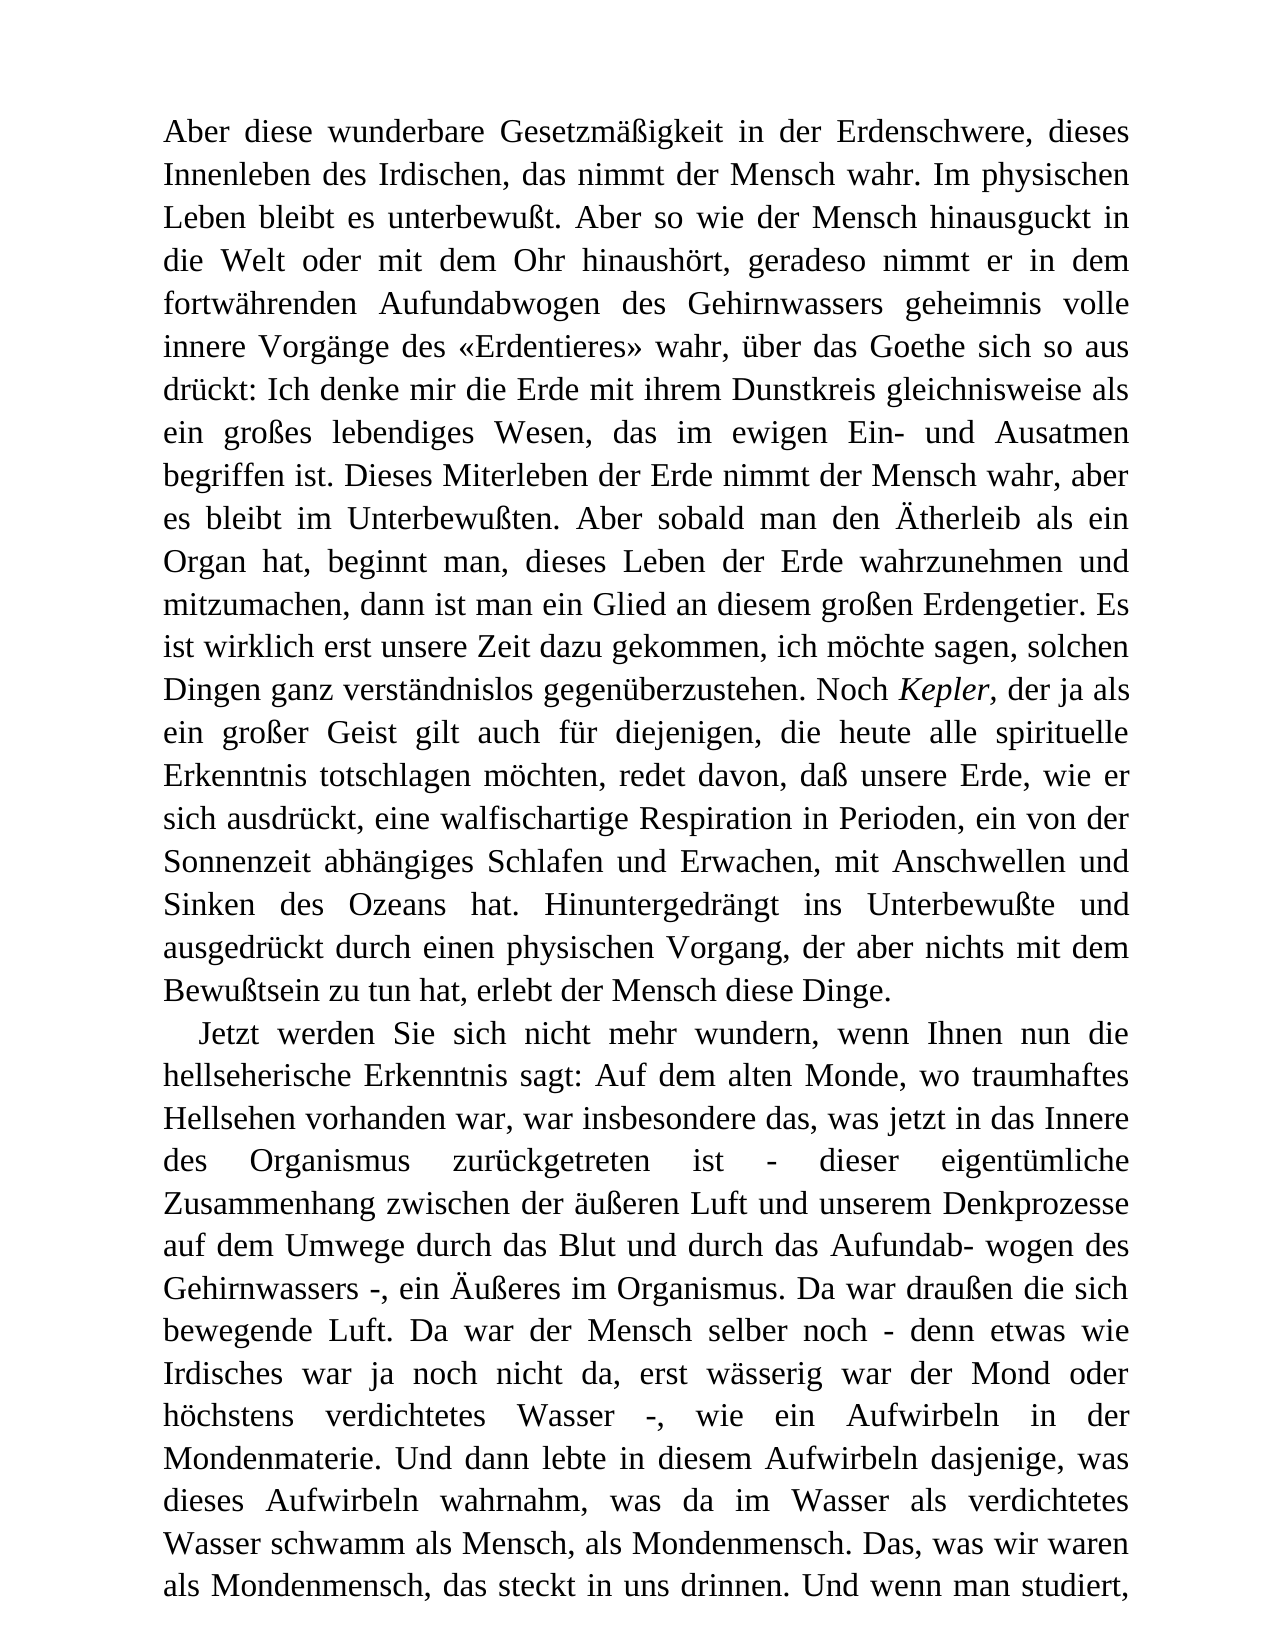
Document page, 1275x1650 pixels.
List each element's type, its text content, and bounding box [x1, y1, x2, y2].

text Jetzt werden Sie sich nicht mehr wundern, wenn Ihnen nun die hellseherische Erkenntnis sagt: Auf dem alten Monde, wo traumhaftes Hellsehen vorhanden war, war insbesondere das, was jetzt in das Innere des Organismus zurückgetreten ist - dieser eigentümliche Zusammenhang zwischen der äußeren Luft und unserem Denkprozesse auf dem Umwege durch das Blut und durch das Aufundab- wogen des Gehirnwassers -, ein Äußeres im Organismus. Da war draußen die sich bewegende Luft. Da war der Mensch selber noch - denn etwas wie Irdisches war ja noch nicht da, erst wässerig war der Mond oder höchstens verdichtetes Wasser -, wie ein Aufwirbeln in der Mondenmaterie. Und dann lebte in diesem Aufwirbeln dasjenige, was dieses Aufwirbeln wahrnahm, was da im Wasser als verdichtetes Wasser schwamm als Mensch, als Mondenmensch. Das, was wir waren als Mondenmensch, das steckt in uns drinnen. Und wenn man studiert, [163, 1013, 1130, 1604]
text Aber diese wunderbare Gesetzmäßigkeit in der Erdenschwere, dieses Innenleben des Irdischen, das nimmt der Mensch wahr. Im physischen Leben bleibt es unterbewußt. Aber so wie der Mensch hinausguckt in die Welt oder mit dem Ohr hinaushört, geradeso nimmt er in dem fortwährenden Aufundabwogen des Gehirnwassers geheimnis volle innere Vorgänge des «Erdentieres» wahr, über das Goethe sich so aus drückt: Ich denke mir die Erde mit ihrem Dunstkreis gleichnisweise als ein großes lebendiges Wesen, das im ewigen Ein- und Ausatmen begriffen ist. Dieses Miterleben der Erde nimmt der Mensch wahr, aber es bleibt im Unterbewußten. Aber sobald man den Ätherleib als ein Organ hat, beginnt man, dieses Leben der Erde wahrzunehmen und mitzumachen, dann ist man ein Glied an diesem großen Erdengetier. Es ist wirklich erst unsere Zeit dazu gekommen, ich möchte sagen, solchen Dingen ganz verständnislos gegenüberzustehen. Noch Kepler, der ja als ein großer Geist gilt auch für diejenigen, die heute alle spirituelle Erkenntnis totschlagen möchten, redet davon, daß unsere Erde, wie er sich ausdrückt, eine walfischartige Respiration in Perioden, ein von der Sonnenzeit abhängiges Schlafen und Erwachen, mit Anschwellen und Sinken des Ozeans hat. Hinuntergedrängt ins Unterbewußte und ausgedrückt durch einen physischen Vorgang, der aber nichts mit dem Bewußtsein zu tun hat, erlebt der Mensch diese Dinge. [163, 112, 1130, 1008]
